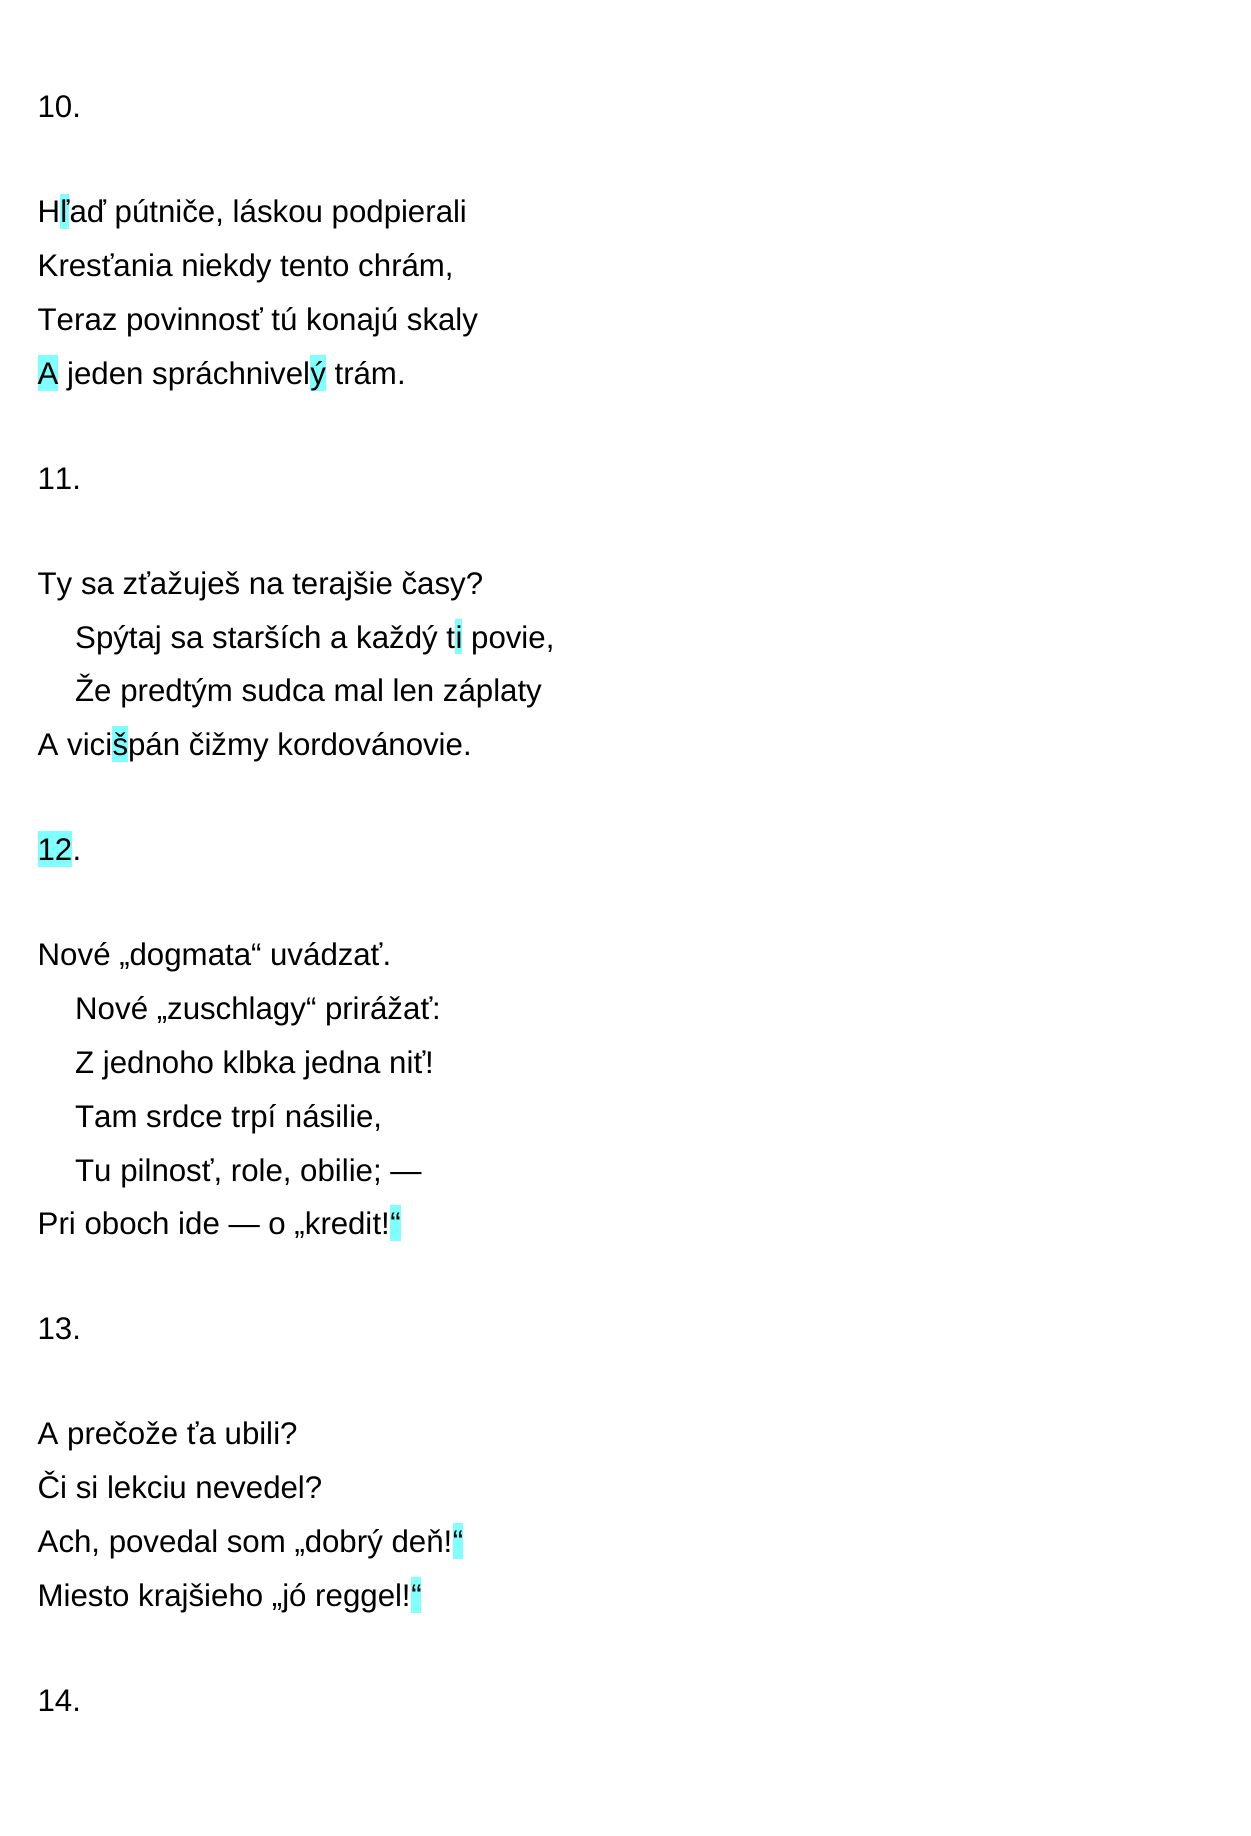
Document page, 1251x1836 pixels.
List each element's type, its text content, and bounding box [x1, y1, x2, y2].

text 13. [37, 1310, 1130, 1346]
text Nové „dogmata“ uvádzať. [37, 936, 1130, 972]
text Že predtým sudca mal len záplaty [37, 672, 1130, 708]
text Z jednoho klbka jedna niť! [37, 1044, 1130, 1080]
text A prečože ťa ubili? [37, 1415, 1130, 1451]
text Pri oboch ide — o „kredit!“ [37, 1205, 1130, 1241]
text Či si lekciu nevedel? [37, 1469, 1130, 1505]
text 14. [37, 1682, 1130, 1718]
text 11. [37, 460, 1130, 496]
text Tu pilnosť, role, obilie; — [37, 1152, 1130, 1187]
text Tam srdce trpí násilie, [37, 1098, 1130, 1134]
text A jeden spráchnivelý trám. [37, 355, 1130, 391]
text Ach, povedal som „dobrý deň!“ [37, 1523, 1130, 1559]
text Ty sa zťažuješ na terajšie časy? [37, 565, 1130, 601]
text Nové „zuschlagy“ prirážať: [37, 990, 1130, 1026]
text Kresťania niekdy tento chrám, [37, 247, 1130, 283]
text Teraz povinnosť tú konajú skaly [37, 301, 1130, 337]
text A vicišpán čižmy kordovánovie. [37, 726, 1130, 762]
text Spýtaj sa starších a každý ti povie, [37, 619, 1130, 654]
text Hľaď pútniče, láskou podpierali [37, 193, 1130, 229]
text Miesto krajšieho „jó reggel!“ [37, 1577, 1130, 1613]
text 10. [37, 88, 1130, 124]
text 12. [37, 831, 1130, 867]
